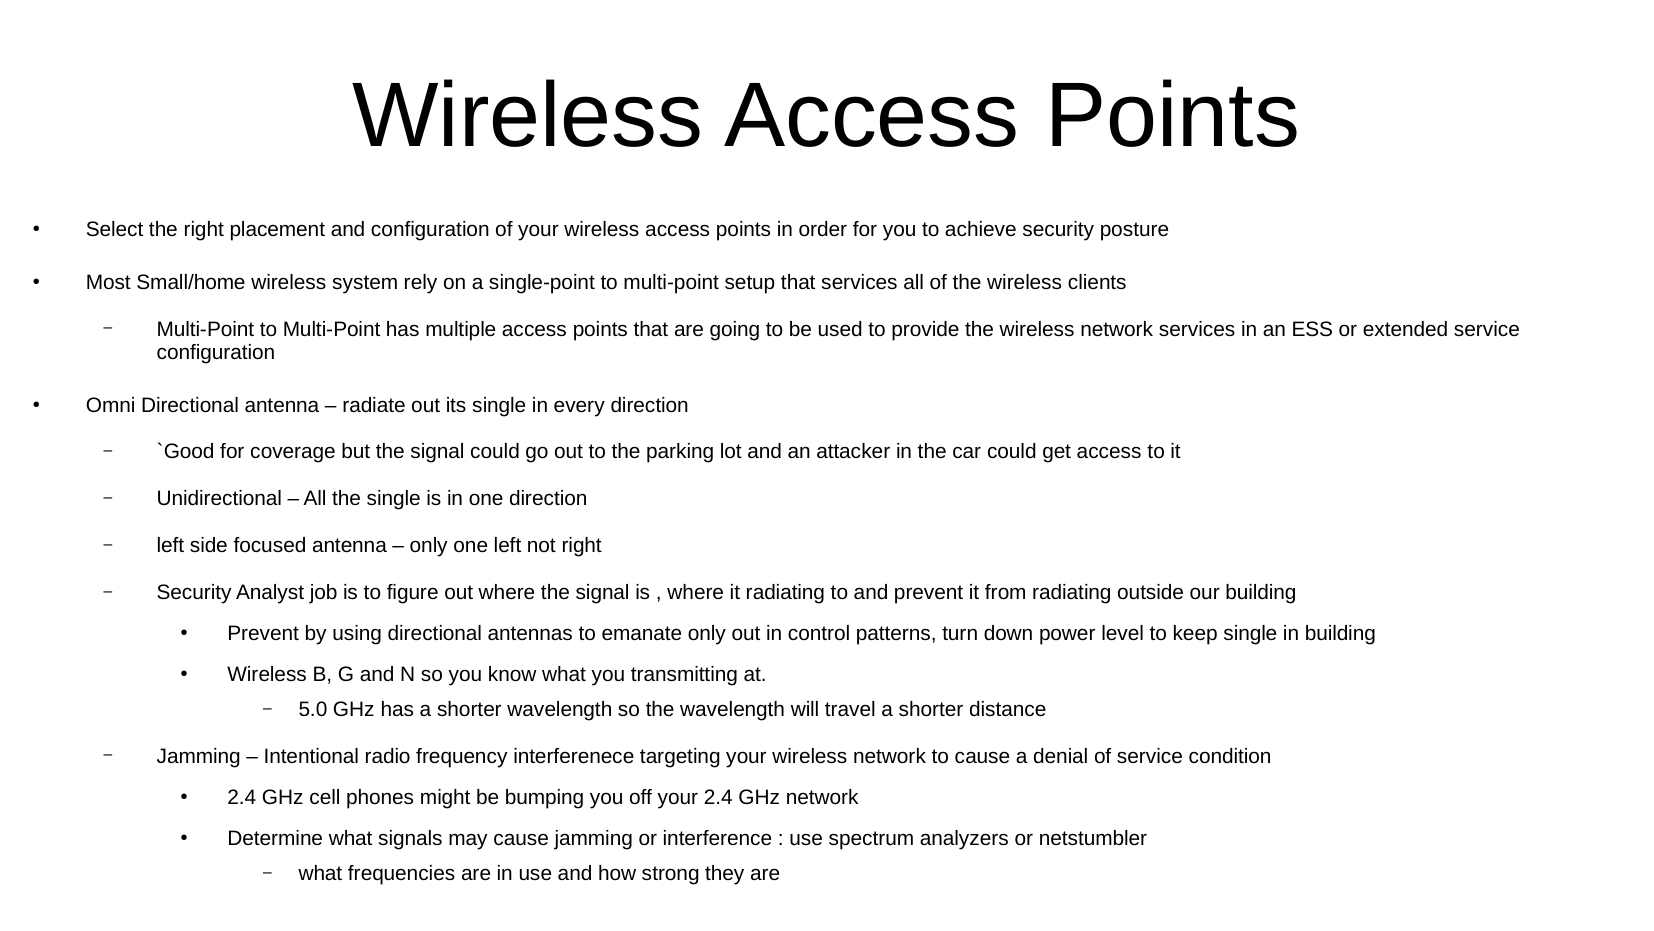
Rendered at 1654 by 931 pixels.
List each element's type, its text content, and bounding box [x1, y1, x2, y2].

title Wireless Access Points [82, 37, 1571, 193]
list Select the right placement and configuration of your wireless access points in order for you to achieve security posture Most Small/home wireless system rely on a single-point to multi-point setup that services all of the wireless clients Multi-Point to Multi-Point has multiple access points that are going to be used to provide the wireless network services in an ESS or extended service configuration Omni Directional antenna – radiate out its single in every direction `Good for coverage but the signal could go out to the parking lot and an attacker in the car could get access to it Unidirectional – All the single is in one direction left side focused antenna – only one left not right Security Analyst job is to figure out where the signal is , where it radiating to and prevent it from radiating outside our building Prevent by using directional antennas to emanate only out in control patterns, turn down power level to keep single in building Wireless B, G and N so you know what you transmitting at. 5.0 GHz has a shorter wavelength so the wavelength will travel a shorter distance Jamming – Intentional radio frequency interferenece targeting your wireless network to cause a denial of service condition 2.4 GHz cell phones might be bumping you off your 2.4 GHz network Determine what signals may cause jamming or interference : use spectrum analyzers or netstumbler what frequencies are in use and how strong they are [15, 217, 1571, 916]
